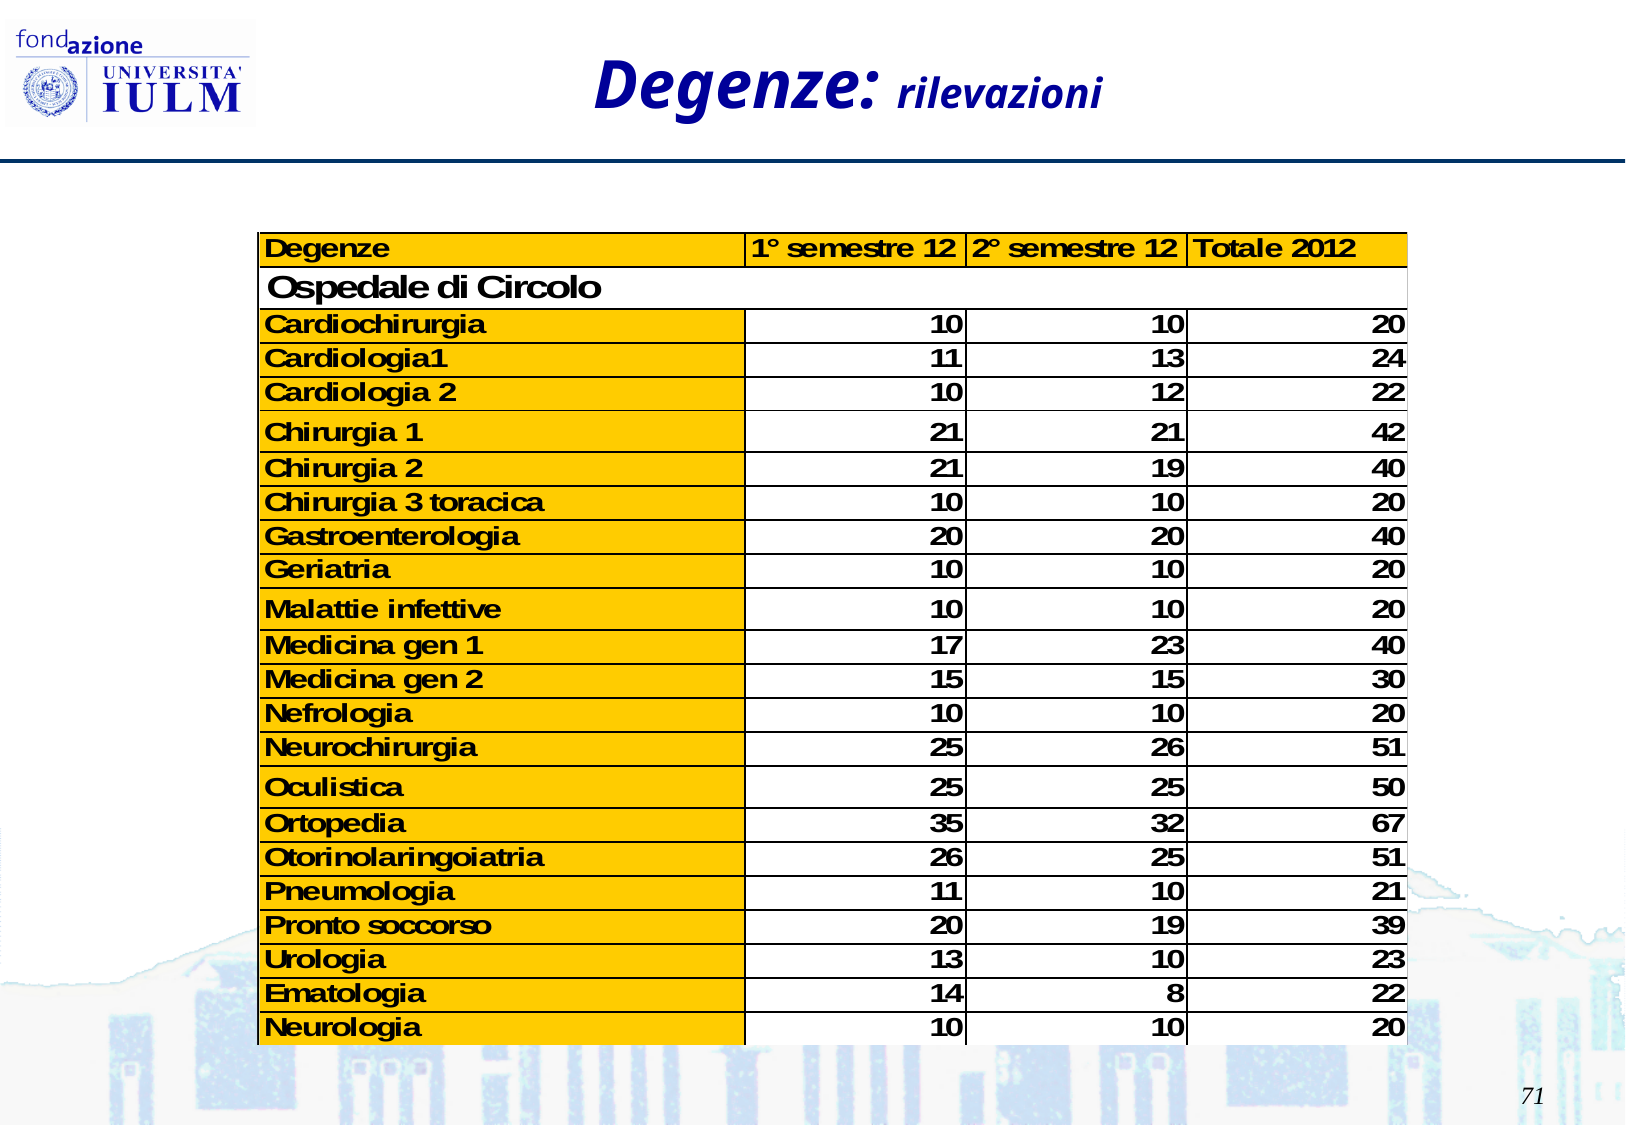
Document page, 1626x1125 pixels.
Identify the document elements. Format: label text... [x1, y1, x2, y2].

text_box Degenze: rilevazioni [304, 18, 1392, 144]
picture [257, 231, 1410, 1047]
picture [5, 19, 256, 127]
